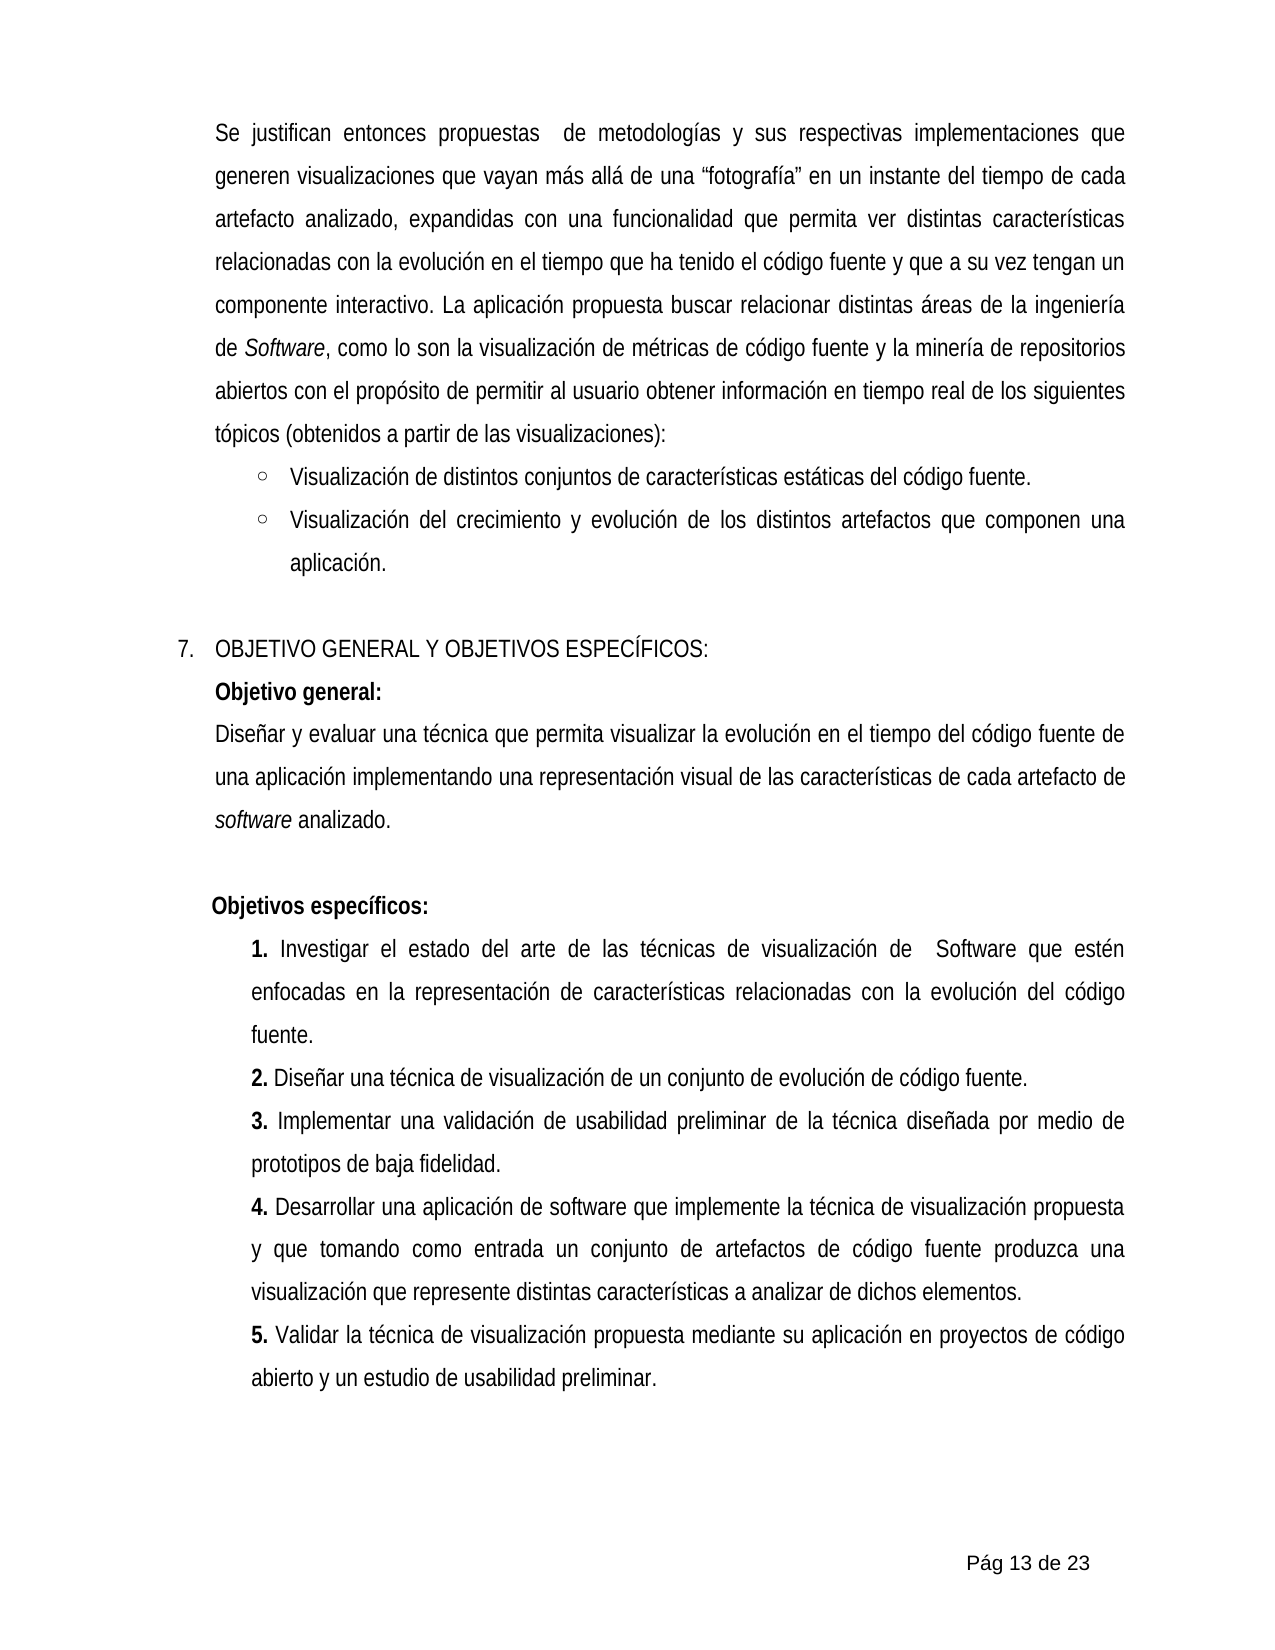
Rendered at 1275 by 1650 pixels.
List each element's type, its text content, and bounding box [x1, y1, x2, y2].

text 5. Validar la técnica de visualización propuesta mediante su aplicación en proyectos de código abierto y un estudio de usabilidad preliminar. [251, 1320, 1127, 1392]
text 2. Diseñar una técnica de visualización de un conjunto de evolución de código fuente. [251, 1063, 1127, 1091]
text Se justifican entonces propuestas de metodologías y sus respectivas implementaciones que generen visualizaciones que vayan más allá de una “fotografía” en un instante del tiempo de cada artefacto analizado, expandidas con una funcionalidad que permita ver distintas características relacionadas con la evolución en el tiempo que ha tenido el código fuente y que a su vez tengan un componente interactivo. La aplicación propuesta buscar relacionar distintas áreas de la ingeniería de Software, como lo son la visualización de métricas de código fuente y la minería de repositorios abiertos con el propósito de permitir al usuario obtener información en tiempo real de los siguientes tópicos (obtenidos a partir de las visualizaciones): [215, 118, 1127, 447]
text Objetivo general: [215, 677, 1127, 705]
text Diseñar y evaluar una técnica que permita visualizar la evolución en el tiempo del código fuente de una aplicación implementando una representación visual de las características de cada artefacto de software analizado. [215, 719, 1127, 834]
list Visualización del crecimiento y evolución de los distintos artefactos que componen una aplicación. [252, 505, 1127, 576]
text Objetivos específicos: [177, 891, 1127, 920]
text 3. Implementar una validación de usabilidad preliminar de la técnica diseñada por medio de prototipos de baja fidelidad. [251, 1106, 1127, 1177]
text 1. Investigar el estado del arte de las técnicas de visualización de Software que estén enfocadas en la representación de características relacionadas con la evolución del código fuente. [251, 934, 1127, 1048]
list OBJETIVO GENERAL Y OBJETIVOS ESPECÍFICOS: [177, 634, 1127, 662]
text 4. Desarrollar una aplicación de software que implemente la técnica de visualización propuesta y que tomando como entrada un conjunto de artefactos de código fuente produzca una visualización que represente distintas características a analizar de dichos elementos. [251, 1192, 1127, 1306]
list Visualización de distintos conjuntos de características estáticas del código fuente. [252, 461, 1127, 490]
